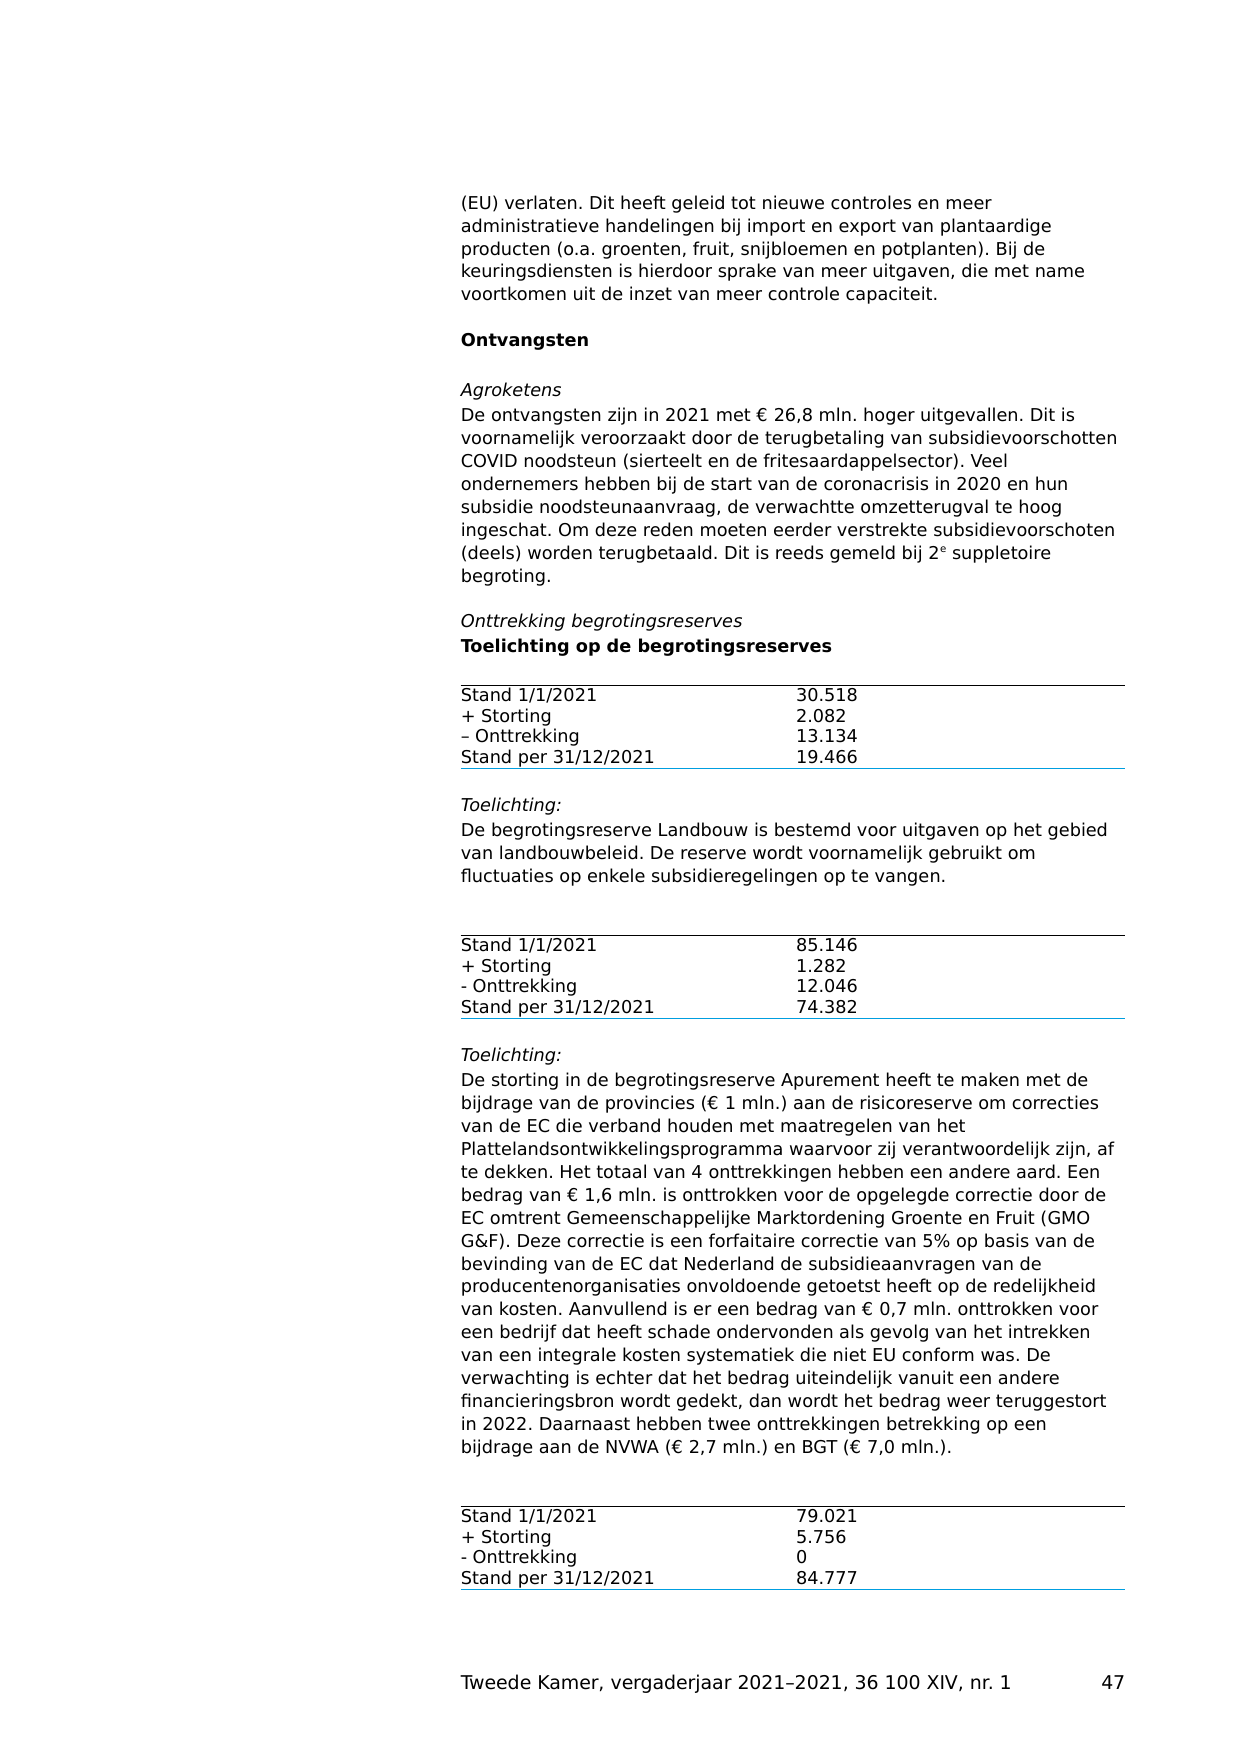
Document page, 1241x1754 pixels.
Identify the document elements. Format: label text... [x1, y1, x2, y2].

table_cell Stand per 31/12/2021 [461, 747, 793, 767]
table_cell Stand 1/1/2021 [461, 936, 793, 956]
text De storting in de begrotingsreserve Apurement heeft te maken met de bijdrage van de provincies (€ 1 mln.) aan de risicoreserve om correcties van de EC die verband houden met maatregelen van het Plattelandsontwikkelingsprogramma waarvoor zij verantwoordelijk zijn, af te dekken. Het totaal van 4 onttrekkingen hebben een andere aard. Een bedrag van € 1,6 mln. is onttrokken voor de opgelegde correctie door de EC omtrent Gemeenschappelijke Marktordening Groente en Fruit (GMO G&F). Deze correctie is een forfaitaire correctie van 5% op basis van de bevinding van de EC dat Nederland de subsidieaanvragen van de producentenorganisaties onvoldoende getoetst heeft op de redelijkheid van kosten. Aanvullend is er een bedrag van € 0,7 mln. onttrokken voor een bedrijf dat heeft schade ondervonden als gevolg van het intrekken van een integrale kosten systematiek die niet EU conform was. De verwachting is echter dat het bedrag uiteindelijk vanuit een andere financieringsbron wordt gedekt, dan wordt het bedrag weer teruggestort in 2022. Daarnaast hebben twee onttrekkingen betrekking op een bijdrage aan de NVWA (€ 2,7 mln.) en BGT (€ 7,0 mln.). [461, 1068, 1125, 1458]
text Onttrekking begrotingsreserves [461, 609, 1125, 632]
text Toelichting: [461, 1043, 1125, 1066]
table_header Begrotingsreserve landbouw (bedragen x € 1.000) [461, 660, 1125, 684]
table_cell Stand per 31/12/2021 [461, 997, 793, 1018]
text (EU) verlaten. Dit heeft geleid tot nieuwe controles en meer administratieve handelingen bij import en export van plantaardige producten (o.a. groenten, fruit, snijbloemen en potplanten). Bij de keuringsdiensten is hierdoor sprake van meer uitgaven, die met name voortkomen uit de inzet van meer controle capaciteit. [461, 191, 1125, 305]
text Ontvangsten [461, 328, 1125, 351]
table_cell 30.518 [793, 686, 1125, 706]
table_cell 0 [793, 1548, 1125, 1568]
table_header Begrotingsreserve Borgstellingsfaciliteit (bedragen x € 1.000) [461, 1481, 1125, 1506]
text Agroketens [461, 378, 1125, 401]
table_cell Stand 1/1/2021 [461, 686, 793, 706]
table_cell 2.082 [793, 706, 1125, 726]
table_cell Stand 1/1/2021 [461, 1507, 793, 1527]
table_cell 84.777 [793, 1568, 1125, 1589]
table_cell - Onttrekking [461, 1548, 793, 1568]
table_cell – Onttrekking [461, 726, 793, 747]
table_cell 85.146 [793, 936, 1125, 956]
text Toelichting op de begrotingsreserves [461, 634, 1125, 657]
table_cell + Storting [461, 706, 793, 726]
table_cell 74.382 [793, 997, 1125, 1018]
text Toelichting: [461, 793, 1125, 816]
table_cell 19.466 [793, 747, 1125, 767]
text De ontvangsten zijn in 2021 met € 26,8 mln. hoger uitgevallen. Dit is voornamelijk veroorzaakt door de terugbetaling van subsidievoorschotten COVID noodsteun (sierteelt en de fritesaardappelsector). Veel ondernemers hebben bij de start van de coronacrisis in 2020 en hun subsidie noodsteunaanvraag, de verwachtte omzetterugval te hoog ingeschat. Om deze reden moeten eerder verstrekte subsidievoorschoten (deels) worden terugbetaald. Dit is reeds gemeld bij 2e suppletoire begroting. [461, 403, 1125, 587]
table_cell Stand per 31/12/2021 [461, 1568, 793, 1589]
table_cell 79.021 [793, 1507, 1125, 1527]
table_header Begrotingsreserve apurement (bedragen x € 1.000) [461, 910, 1125, 935]
table_cell 12.046 [793, 976, 1125, 997]
table_cell 13.134 [793, 726, 1125, 747]
table_cell 1.282 [793, 956, 1125, 976]
table_cell + Storting [461, 1527, 793, 1547]
table_cell + Storting [461, 956, 793, 976]
text De begrotingsreserve Landbouw is bestemd voor uitgaven op het gebied van landbouwbeleid. De reserve wordt voornamelijk gebruikt om fluctuaties op enkele subsidieregelingen op te vangen. [461, 818, 1125, 887]
table_cell - Onttrekking [461, 976, 793, 997]
table_cell 5.756 [793, 1527, 1125, 1547]
